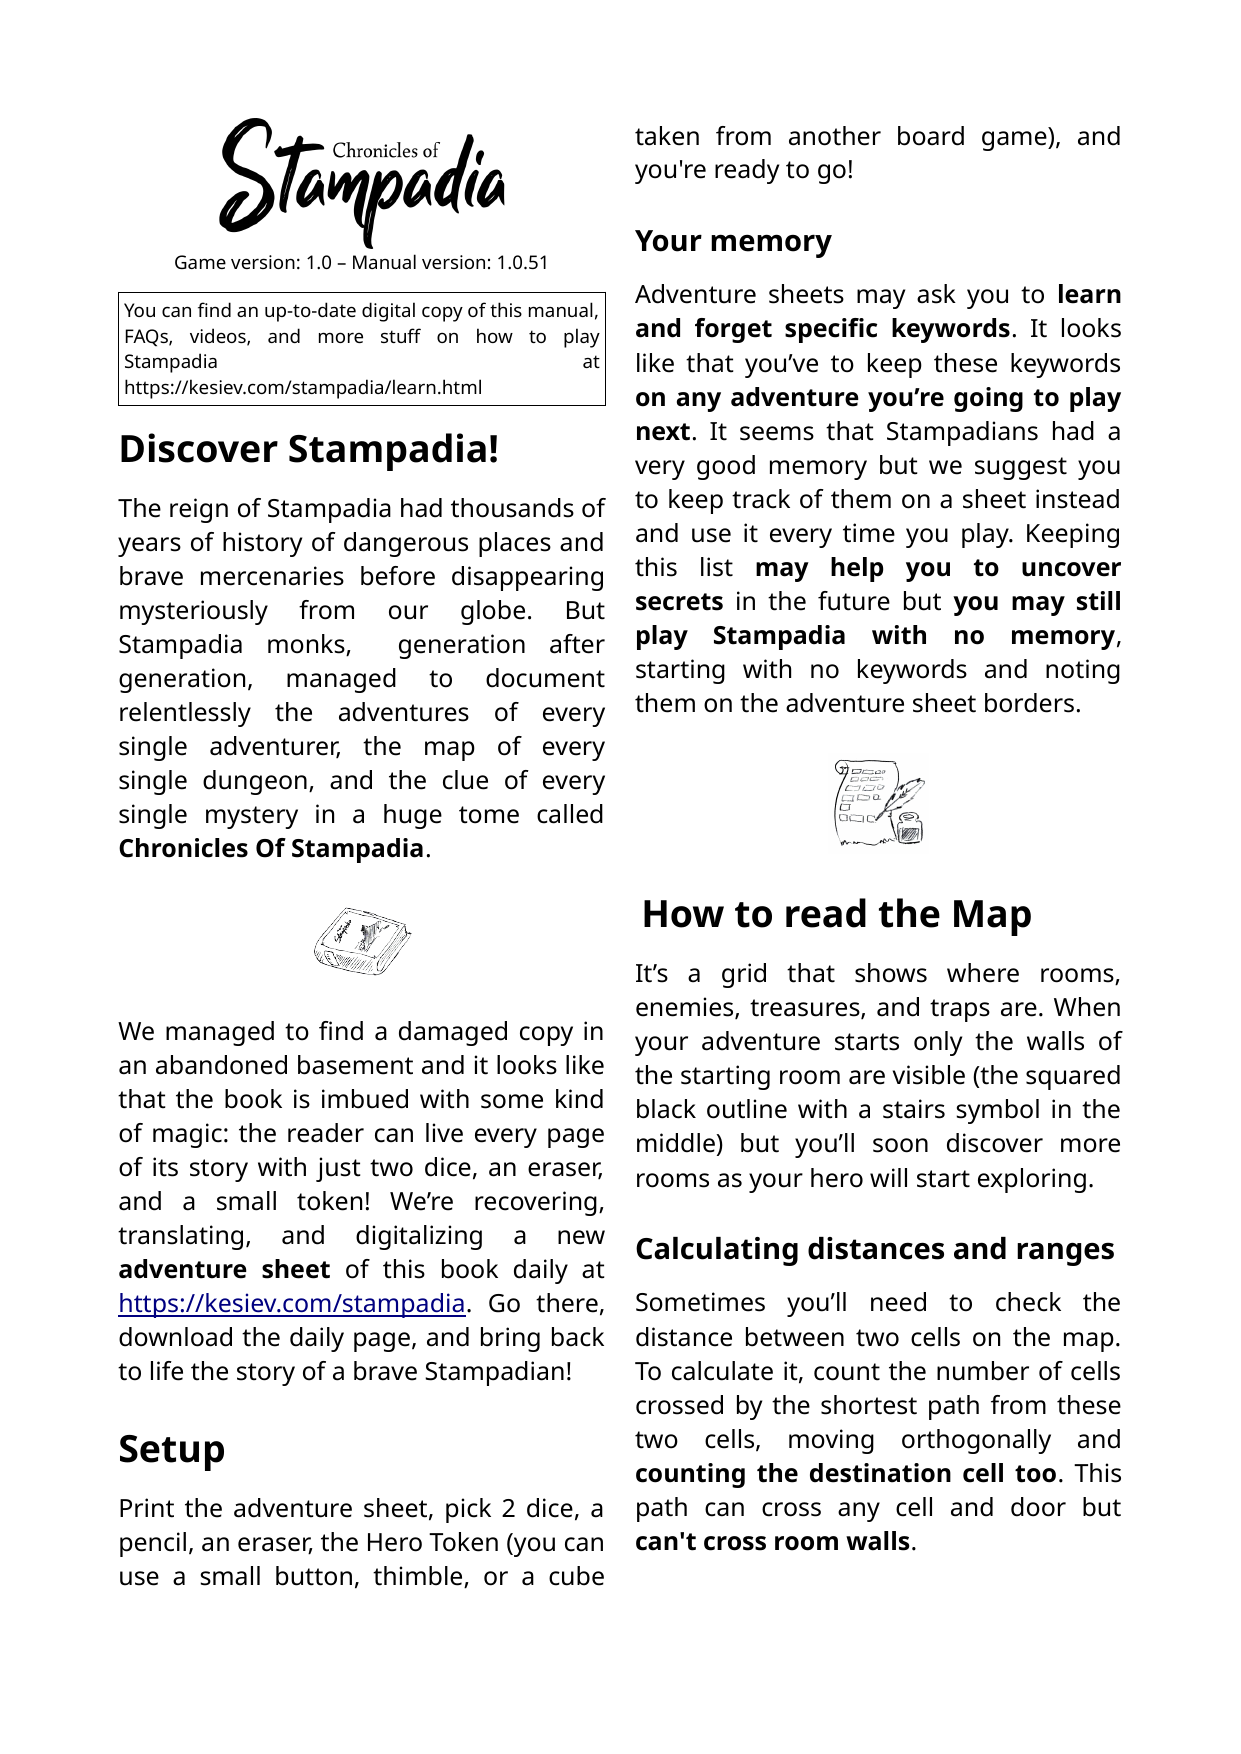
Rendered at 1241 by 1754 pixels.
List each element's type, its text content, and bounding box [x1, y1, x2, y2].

text Your memory [635, 220, 1122, 260]
text taken from another board game), and you're ready to go! [635, 118, 1122, 186]
text It’s a grid that shows where rooms, enemies, treasures, and traps are. When your adventure starts only the walls of the starting room are visible (the squared black outline with a stairs symbol in the middle) but you’ll soon discover more rooms as your hero will start exploring. [635, 956, 1122, 1194]
text Discover Stampadia! [118, 422, 605, 473]
text Calculating distances and ranges [635, 1228, 1122, 1268]
table_header You can find an up-to-date digital copy of this manual, FAQs, videos, and more stuff on how to play Stampadia at https://kesiev.com/stampadia/learn.html [119, 293, 605, 405]
text Game version: 1.0 – Manual version: 1.0.51 [118, 249, 605, 274]
picture [828, 753, 929, 854]
text Adventure sheets may ask you to learn and forget specific keywords. It looks like that you’ve to keep these keywords on any adventure you’re going to play next. It seems that Stampadians had a very good memory but we suggest you to keep track of them on a sheet instead and use it every time you play. Keeping this list may help you to uncover secrets in the future but you may still play Stampadia with no memory, starting with no keywords and noting them on the adventure sheet borders. [635, 277, 1122, 720]
picture [305, 899, 419, 980]
text We managed to find a damaged copy in an abandoned basement and it looks like that the book is imbued with some kind of magic: the reader can live every page of its story with just two dice, an eraser, and a small token! We’re recovering, translating, and digitalizing a new adventure sheet of this book daily at https://kesiev.com/stampadia. Go there, download the daily page, and bring back to life the story of a brave Stampadian! [118, 1013, 605, 1388]
text Sometimes you’ll need to check the distance between two cells on the map. To calculate it, count the number of cells crossed by the shortest path from these two cells, moving orthogonally and counting the destination cell too. This path can cross any cell and door but can't cross room walls. [635, 1285, 1122, 1558]
picture [219, 118, 505, 249]
text Setup [118, 1422, 605, 1473]
text Print the adventure sheet, pick 2 dice, a pencil, an eraser, the Hero Token (you can use a small button, thimble, or a cube [118, 1490, 605, 1592]
text How to read the Map [635, 888, 1122, 939]
text The reign of Stampadia had thousands of years of history of dangerous places and brave mercenaries before disappearing mysteriously from our globe. But Stampadia monks, generation after generation, managed to document relentlessly the adventures of every single adventurer, the map of every single dungeon, and the clue of every single mystery in a huge tome called Chronicles Of Stampadia. [118, 491, 605, 865]
